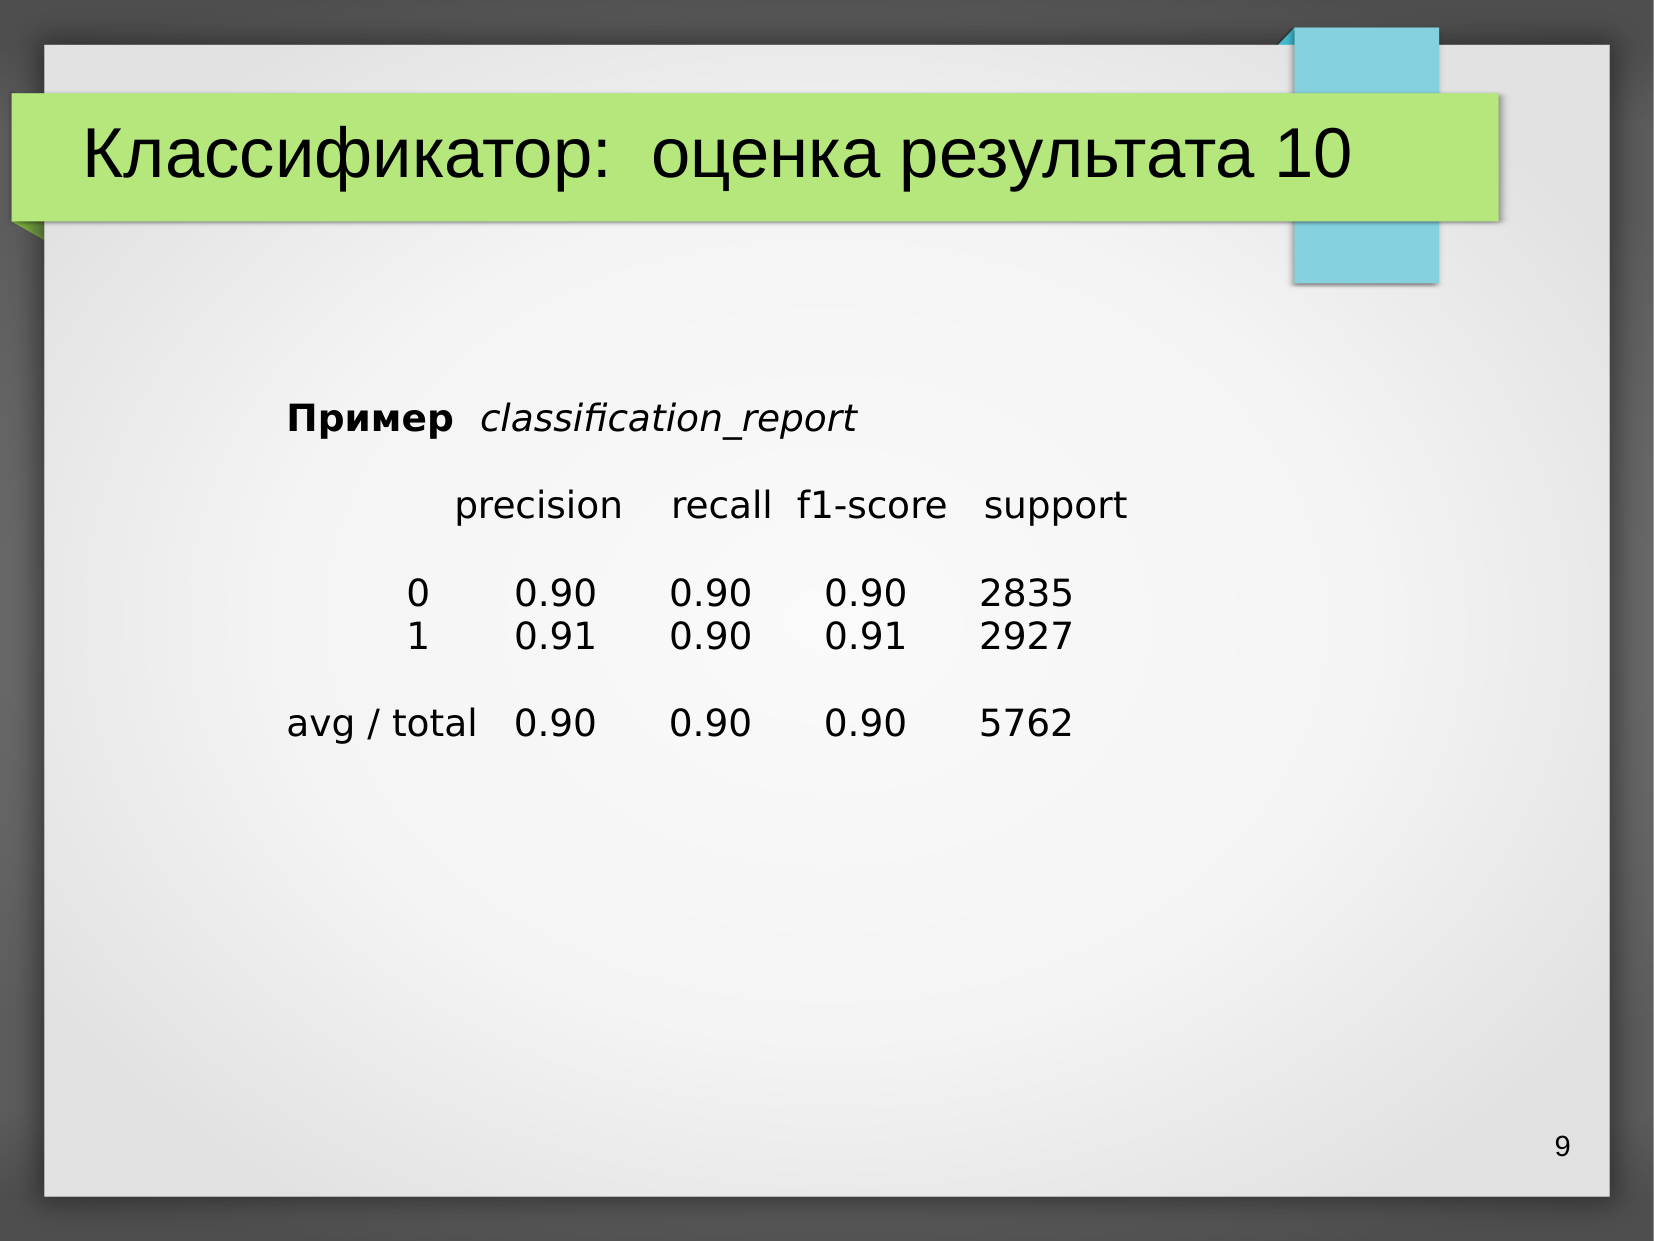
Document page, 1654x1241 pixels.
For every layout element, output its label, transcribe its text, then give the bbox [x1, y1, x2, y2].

title Классификатор: оценка результата 10 [82, 49, 1571, 257]
text_box Пример classification_report precision recall f1-score support 0 0.90 0.90 0.90 2835 1 0.91 0.90 0.91 2927 avg / total 0.90 0.90 0.90 5762 [271, 389, 1371, 969]
picture [0, 0, 1654, 1241]
